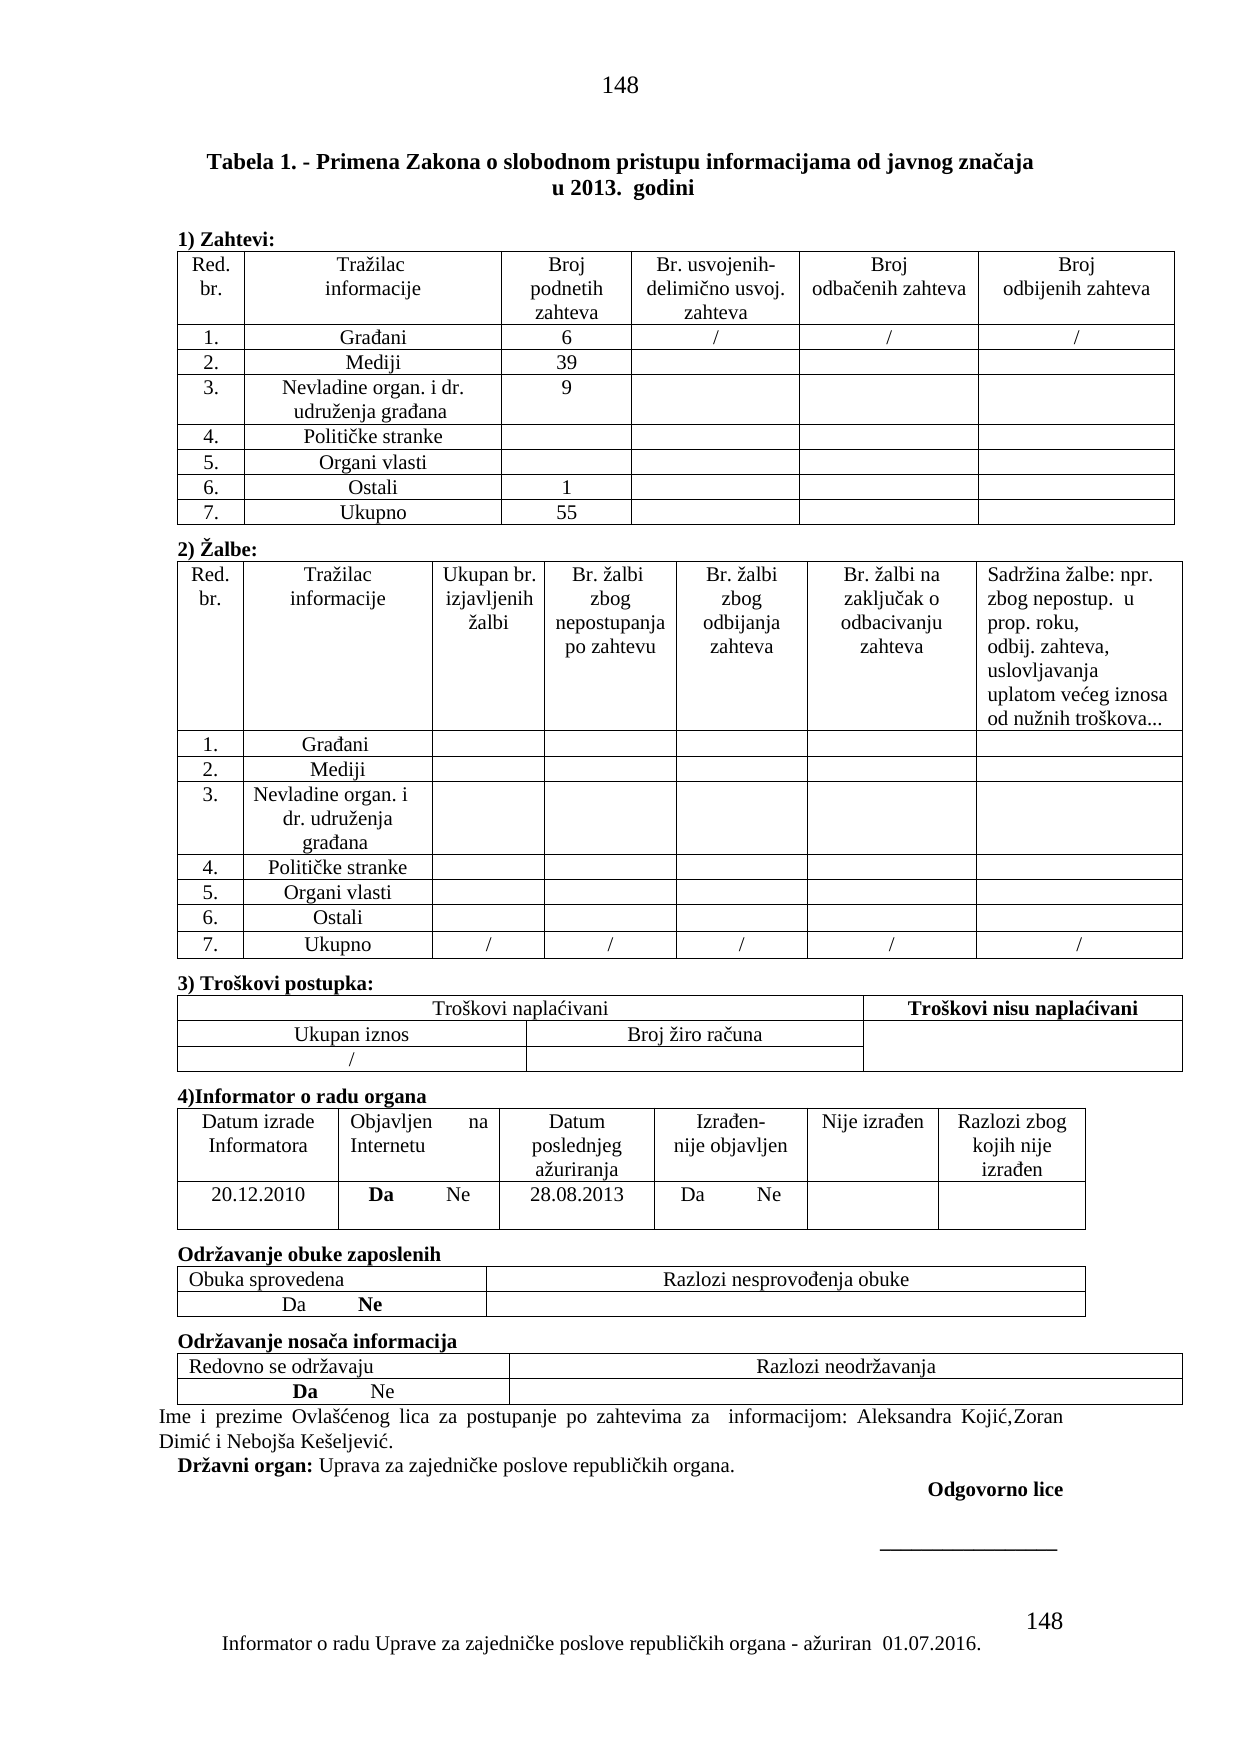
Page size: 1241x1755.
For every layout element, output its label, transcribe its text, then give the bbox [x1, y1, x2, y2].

text 1) Zahtevi: [177, 227, 1063, 251]
text Ime i prezime Ovlašćenog lica za postupanje po zahtevima za informacijom: Aleksandra Kojić,Zoran Dimić i Nebojša Kešelјević. [158, 1404, 1063, 1453]
table_header Br. usvojenih- delimično usvoj. zahteva [632, 252, 799, 324]
text Održavanje obuke zaposlenih [177, 1242, 1063, 1266]
table_cell [677, 782, 807, 854]
table_cell 5. [178, 450, 244, 474]
table_cell [545, 757, 676, 781]
table_cell 4. [178, 855, 243, 879]
table_cell 1. [178, 325, 244, 349]
table_cell [977, 782, 1182, 854]
table_cell [545, 880, 676, 904]
text _________________ [177, 1525, 1063, 1553]
table_cell [979, 475, 1174, 499]
table_cell Ukupno [244, 932, 432, 958]
table_cell [545, 855, 676, 879]
table_header Br. žalbi na zaklјučak o odbacivanju zahteva [808, 562, 976, 730]
table_header Obuka sprovedena [178, 1267, 486, 1291]
table_cell / [178, 1047, 526, 1071]
table_cell Ostali [244, 905, 432, 931]
table_cell [979, 425, 1174, 448]
table_cell Političke stranke [244, 855, 432, 879]
table_cell [800, 475, 978, 499]
table_cell [979, 375, 1174, 423]
table_cell / [545, 932, 676, 958]
table_cell [632, 500, 799, 524]
table_cell [632, 375, 799, 423]
table_header Razlozi zbog kojih nije izrađen [939, 1109, 1085, 1181]
table_cell Da Ne [339, 1182, 499, 1229]
table_cell [632, 350, 799, 374]
table_cell [800, 350, 978, 374]
table_cell [800, 425, 978, 448]
table_cell [632, 425, 799, 448]
table_header Datum izrade Informatora [178, 1109, 338, 1181]
text 2) Žalbe: [177, 537, 1063, 561]
table_cell [433, 880, 544, 904]
table_cell / [977, 932, 1182, 958]
table_cell [808, 880, 976, 904]
table_cell 2. [178, 757, 243, 781]
table_cell 6. [178, 905, 243, 931]
text Tabela 1. - Primena Zakona o slobodnom pristupu informacijama od javnog značaja [177, 148, 1063, 174]
table_cell 20.12.2010 [178, 1182, 338, 1229]
table_cell [677, 855, 807, 879]
table_cell [677, 880, 807, 904]
table_cell [939, 1182, 1085, 1229]
table_cell 55 [502, 500, 631, 524]
text Državni organ: Uprava za zajedničke poslove republičkih organa. [177, 1453, 1063, 1477]
table_header Troškovi nisu naplaćivani [864, 996, 1182, 1020]
table_cell Nevladine organ. i dr. udruženja građana [245, 375, 501, 423]
table_cell 3. [178, 375, 244, 423]
table_cell [979, 500, 1174, 524]
table_cell / [433, 932, 544, 958]
table_header Broj odbačenih zahteva [800, 252, 978, 324]
table_cell [808, 1182, 938, 1229]
table_header Redovno se održavaju [178, 1354, 509, 1378]
table_cell [977, 905, 1182, 931]
table_cell 3. [178, 782, 243, 854]
text u 2013. godini [177, 174, 1063, 200]
table_header Nije izrađen [808, 1109, 938, 1181]
table_cell [677, 905, 807, 931]
table_cell [808, 905, 976, 931]
table_cell Ukupno [245, 500, 501, 524]
table_header Razlozi neodržavanja [510, 1354, 1182, 1378]
table_cell [433, 757, 544, 781]
table_cell / [800, 325, 978, 349]
table_cell Građani [244, 731, 432, 756]
table_cell Ukupan iznos [178, 1021, 526, 1046]
table_cell [979, 450, 1174, 474]
table_cell Mediji [244, 757, 432, 781]
table_cell [433, 855, 544, 879]
table_cell [545, 782, 676, 854]
table_header Sadržina žalbe: npr. zbog nepostup. u prop. roku, odbij. zahteva, uslovlјavanja uplatom većeg iznosa od nužnih troškova... [977, 562, 1182, 730]
text Održavanje nosača informacija [177, 1329, 1063, 1353]
table_cell Ostali [245, 475, 501, 499]
table_cell Broj žiro računa [527, 1021, 863, 1046]
table_header Br. žalbi zbog odbijanja zahteva [677, 562, 807, 730]
table_cell [808, 855, 976, 879]
table_cell 7. [178, 500, 244, 524]
table_cell 1 [502, 475, 631, 499]
table_cell [487, 1292, 1085, 1316]
table_cell [527, 1047, 863, 1071]
table_header Red. br. [178, 562, 243, 730]
table_cell / [677, 932, 807, 958]
table_cell [632, 450, 799, 474]
table_cell [545, 905, 676, 931]
table_cell [502, 425, 631, 448]
table_cell [808, 757, 976, 781]
table_cell Građani [245, 325, 501, 349]
table_header Datum poslednjeg ažuriranja [500, 1109, 654, 1181]
table_cell [510, 1379, 1182, 1403]
table_cell [545, 731, 676, 756]
table_header Tražilac informacije [244, 562, 432, 730]
table_cell / [979, 325, 1174, 349]
table_cell [864, 1021, 1182, 1071]
table_header Troškovi naplaćivani [178, 996, 863, 1020]
table_cell 28.08.2013 [500, 1182, 654, 1229]
table_cell [677, 757, 807, 781]
table_cell [677, 731, 807, 756]
table_cell [632, 475, 799, 499]
table_header Objavlјen na Internetu [339, 1109, 499, 1181]
table_cell [800, 450, 978, 474]
table_cell Da Ne [655, 1182, 807, 1229]
table_cell Nevladine organ. i dr. udruženja građana [244, 782, 432, 854]
table_cell / [632, 325, 799, 349]
table_cell Organi vlasti [245, 450, 501, 474]
table_cell Da Ne [178, 1379, 509, 1403]
table_cell Mediji [245, 350, 501, 374]
table_cell [977, 880, 1182, 904]
table_header Broj podnetih zahteva [502, 252, 631, 324]
table_cell 5. [178, 880, 243, 904]
table_cell [808, 731, 976, 756]
table_cell Organi vlasti [244, 880, 432, 904]
table_header Izrađen- nije objavlјen [655, 1109, 807, 1181]
text 4)Informator o radu organa [177, 1084, 1063, 1108]
table_header Ukupan br. izjavlјenih žalbi [433, 562, 544, 730]
table_cell [800, 375, 978, 423]
table_header Br. žalbi zbog nepostupanja po zahtevu [545, 562, 676, 730]
table_cell 6 [502, 325, 631, 349]
table_cell [977, 731, 1182, 756]
table_cell [433, 782, 544, 854]
text 3) Troškovi postupka: [177, 971, 1063, 995]
table_cell [977, 855, 1182, 879]
table_header Red.br. [178, 252, 244, 324]
table_cell [808, 782, 976, 854]
table_cell 6. [178, 475, 244, 499]
table_cell [979, 350, 1174, 374]
table_cell 1. [178, 731, 243, 756]
table_cell Političke stranke [245, 425, 501, 448]
table_header Razlozi nesprovođenja obuke [487, 1267, 1085, 1291]
table_cell [433, 731, 544, 756]
table_cell [800, 500, 978, 524]
table_cell 2. [178, 350, 244, 374]
table_cell / [808, 932, 976, 958]
table_cell Da Ne [178, 1292, 486, 1316]
table_cell [977, 757, 1182, 781]
table_cell 7. [178, 932, 243, 958]
table_header Tražilac informacije [245, 252, 501, 324]
table_header Broj odbijenih zahteva [979, 252, 1174, 324]
table_cell 39 [502, 350, 631, 374]
table_cell [502, 450, 631, 474]
table_cell 9 [502, 375, 631, 423]
text Odgovorno lice [177, 1477, 1063, 1501]
table_cell 4. [178, 425, 244, 448]
table_cell [433, 905, 544, 931]
